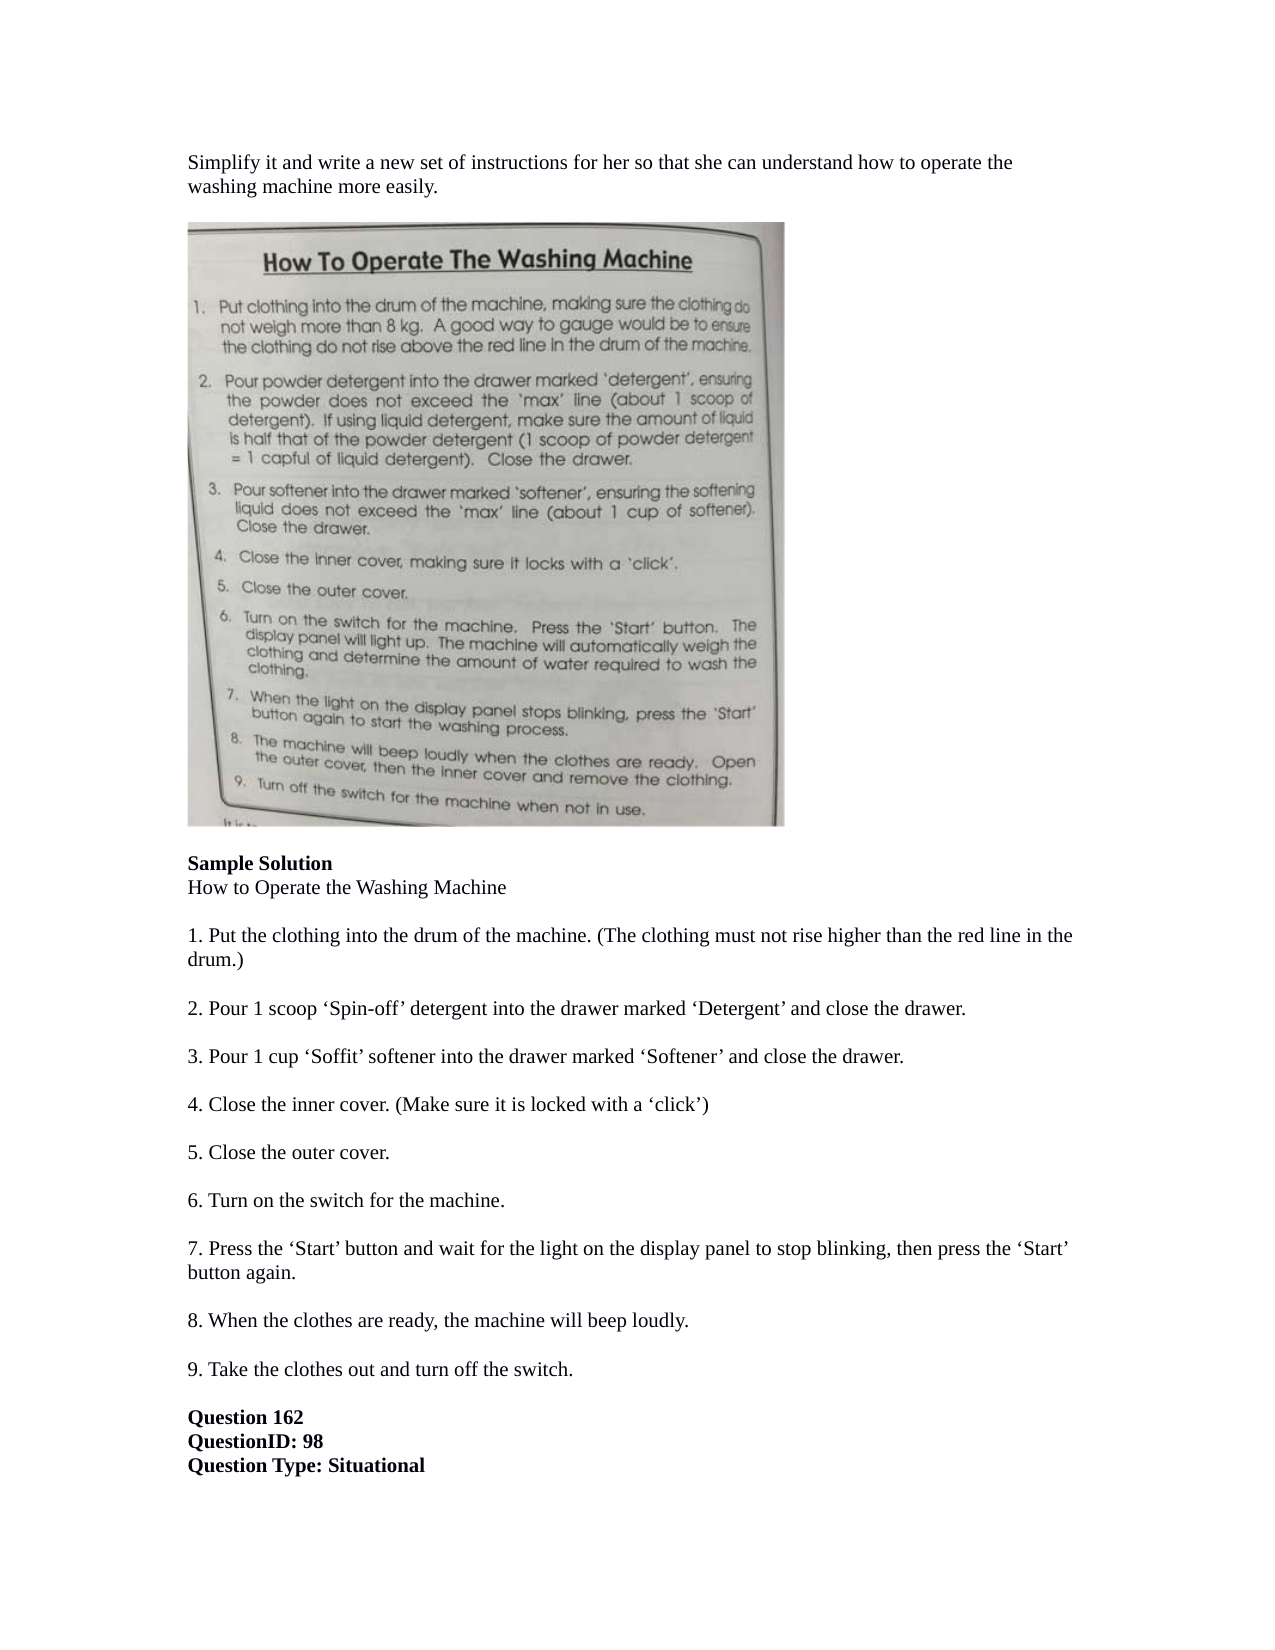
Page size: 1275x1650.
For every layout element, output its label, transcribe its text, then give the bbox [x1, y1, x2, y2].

picture [187, 222, 785, 827]
text 4. Close the inner cover. (Make sure it is locked with a ‘click’) [187, 1092, 1087, 1116]
text Question 162 [187, 1404, 1087, 1429]
text 9. Take the clothes out and turn off the switch. [187, 1356, 1087, 1381]
text 6. Turn on the switch for the machine. [187, 1188, 1087, 1212]
text How to Operate the Washing Machine [187, 875, 1087, 899]
text 1. Put the clothing into the drum of the machine. (The clothing must not rise higher than the red line in the drum.) [187, 923, 1087, 971]
text QuestionID: 98 [187, 1429, 1087, 1453]
text Sample Solution [187, 851, 1087, 875]
text 8. When the clothes are ready, the machine will beep loudly. [187, 1308, 1087, 1332]
text 2. Pour 1 scoop ‘Spin-off’ detergent into the drawer marked ‘Detergent’ and close the drawer. [187, 996, 1087, 1019]
text Simplify it and write a new set of instructions for her so that she can understand how to operate the washing machine more easily. [187, 150, 1087, 198]
text Question Type: Situational [187, 1453, 1087, 1477]
text 7. Press the ‘Start’ button and wait for the light on the display panel to stop blinking, then press the ‘Start’ button again. [187, 1236, 1087, 1284]
text 5. Close the outer cover. [187, 1140, 1087, 1164]
text 3. Pour 1 cup ‘Soffit’ softener into the drawer marked ‘Softener’ and close the drawer. [187, 1044, 1087, 1068]
